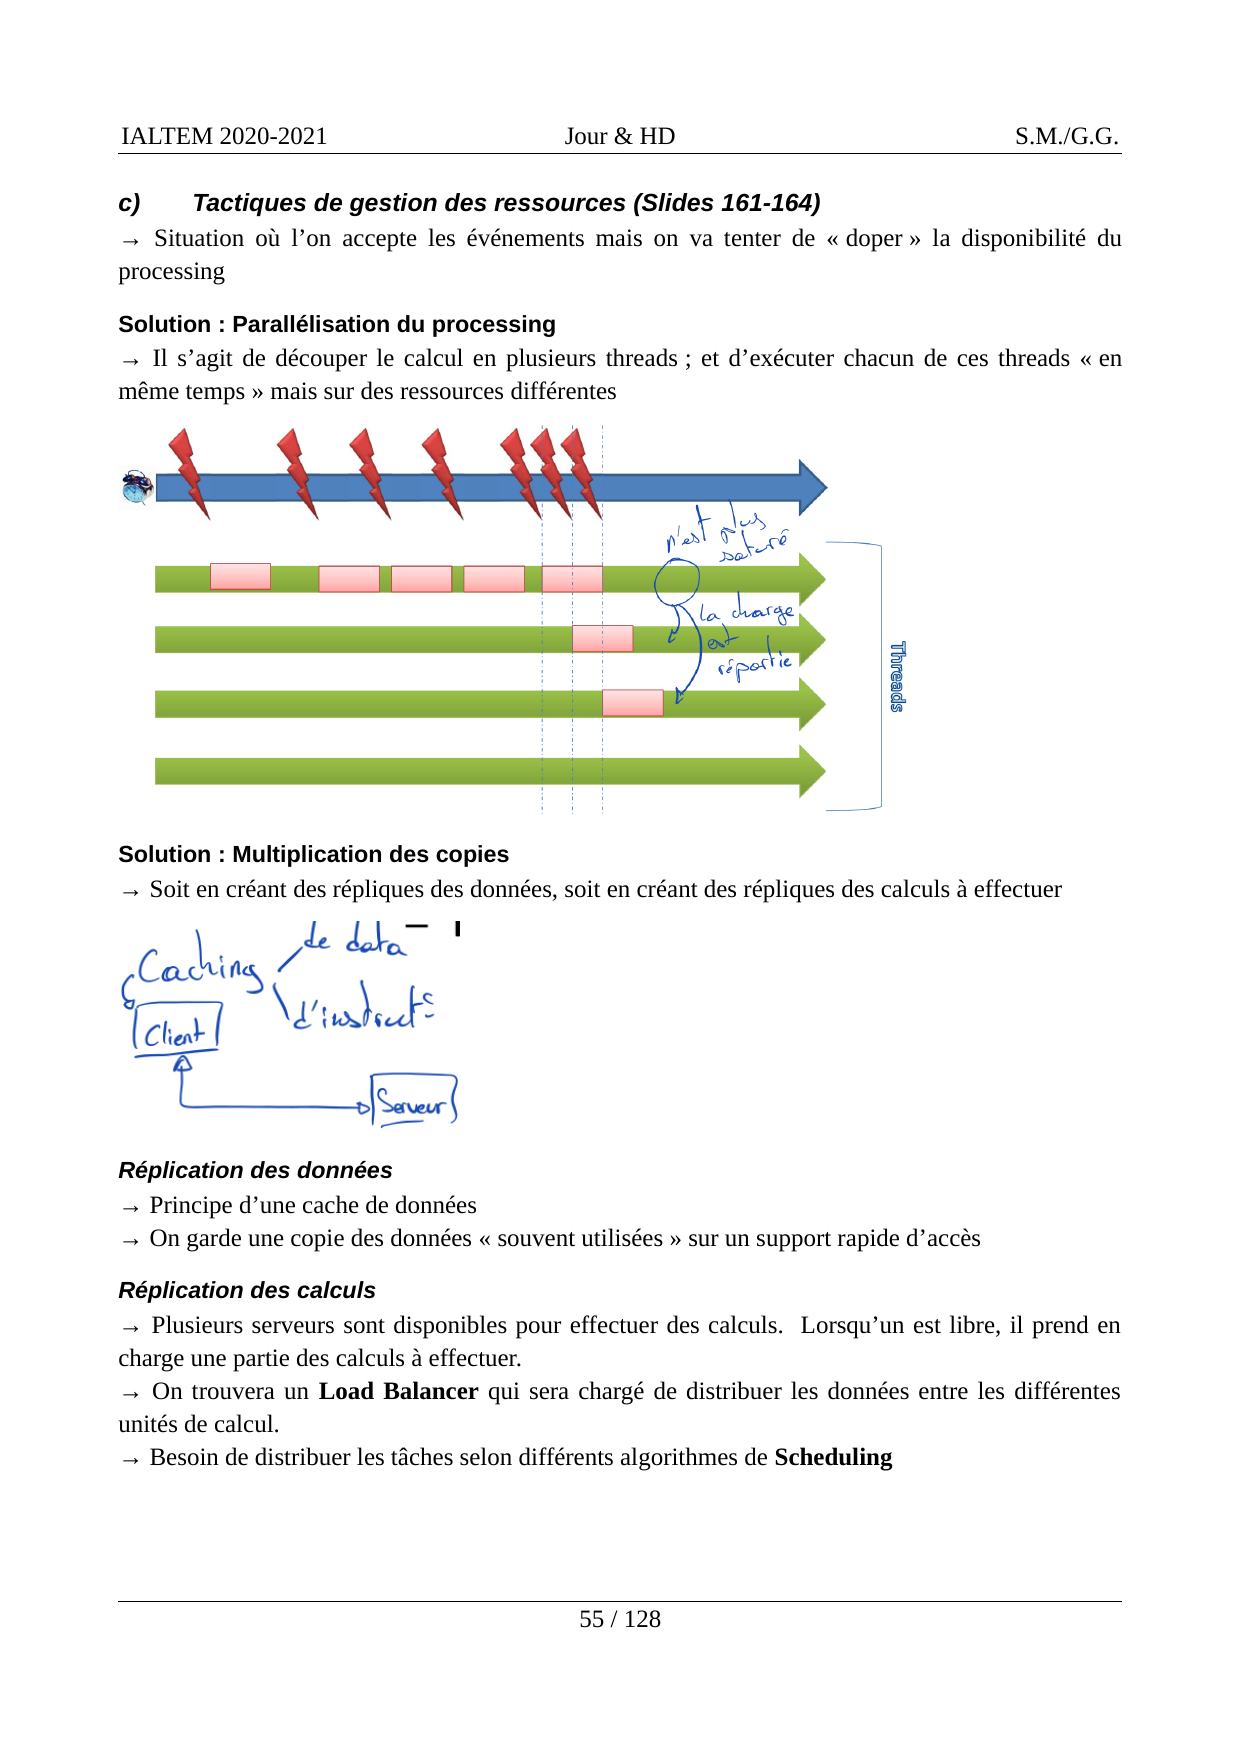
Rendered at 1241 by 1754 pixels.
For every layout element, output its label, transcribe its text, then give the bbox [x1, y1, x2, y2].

text → On garde une copie des données « souvent utilisées » sur un support rapide d’accès [118, 1223, 1122, 1251]
text → Principe d’une cache de données [118, 1190, 1122, 1218]
subtitle Réplication des données [118, 1157, 1122, 1183]
text → Situation où l’on accepte les événements mais on va tenter de « doper » la disponibilité du processing [118, 223, 1122, 285]
picture [118, 423, 907, 816]
text → Il s’agit de découper le calcul en plusieurs threads ; et d’exécuter chacun de ces threads « en même temps » mais sur des ressources différentes [118, 343, 1122, 405]
text → Besoin de distribuer les tâches selon différents algorithmes de Scheduling [118, 1442, 1122, 1471]
subtitle Réplication des calculs [118, 1277, 1122, 1304]
subtitle Tactiques de gestion des ressources (Slides 161-164) [118, 188, 1122, 217]
picture [118, 921, 460, 1132]
text → On trouvera un Load Balancer qui sera chargé de distribuer les données entre les différentes unités de calcul. [118, 1376, 1122, 1438]
text → Soit en créant des répliques des données, soit en créant des répliques des calculs à effectuer [118, 874, 1122, 902]
subtitle Solution : Parallélisation du processing [118, 310, 1122, 337]
subtitle Solution : Multiplication des copies [118, 841, 1122, 867]
text → Plusieurs serveurs sont disponibles pour effectuer des calculs. Lorsqu’un est libre, il prend en charge une partie des calculs à effectuer. [118, 1310, 1122, 1372]
